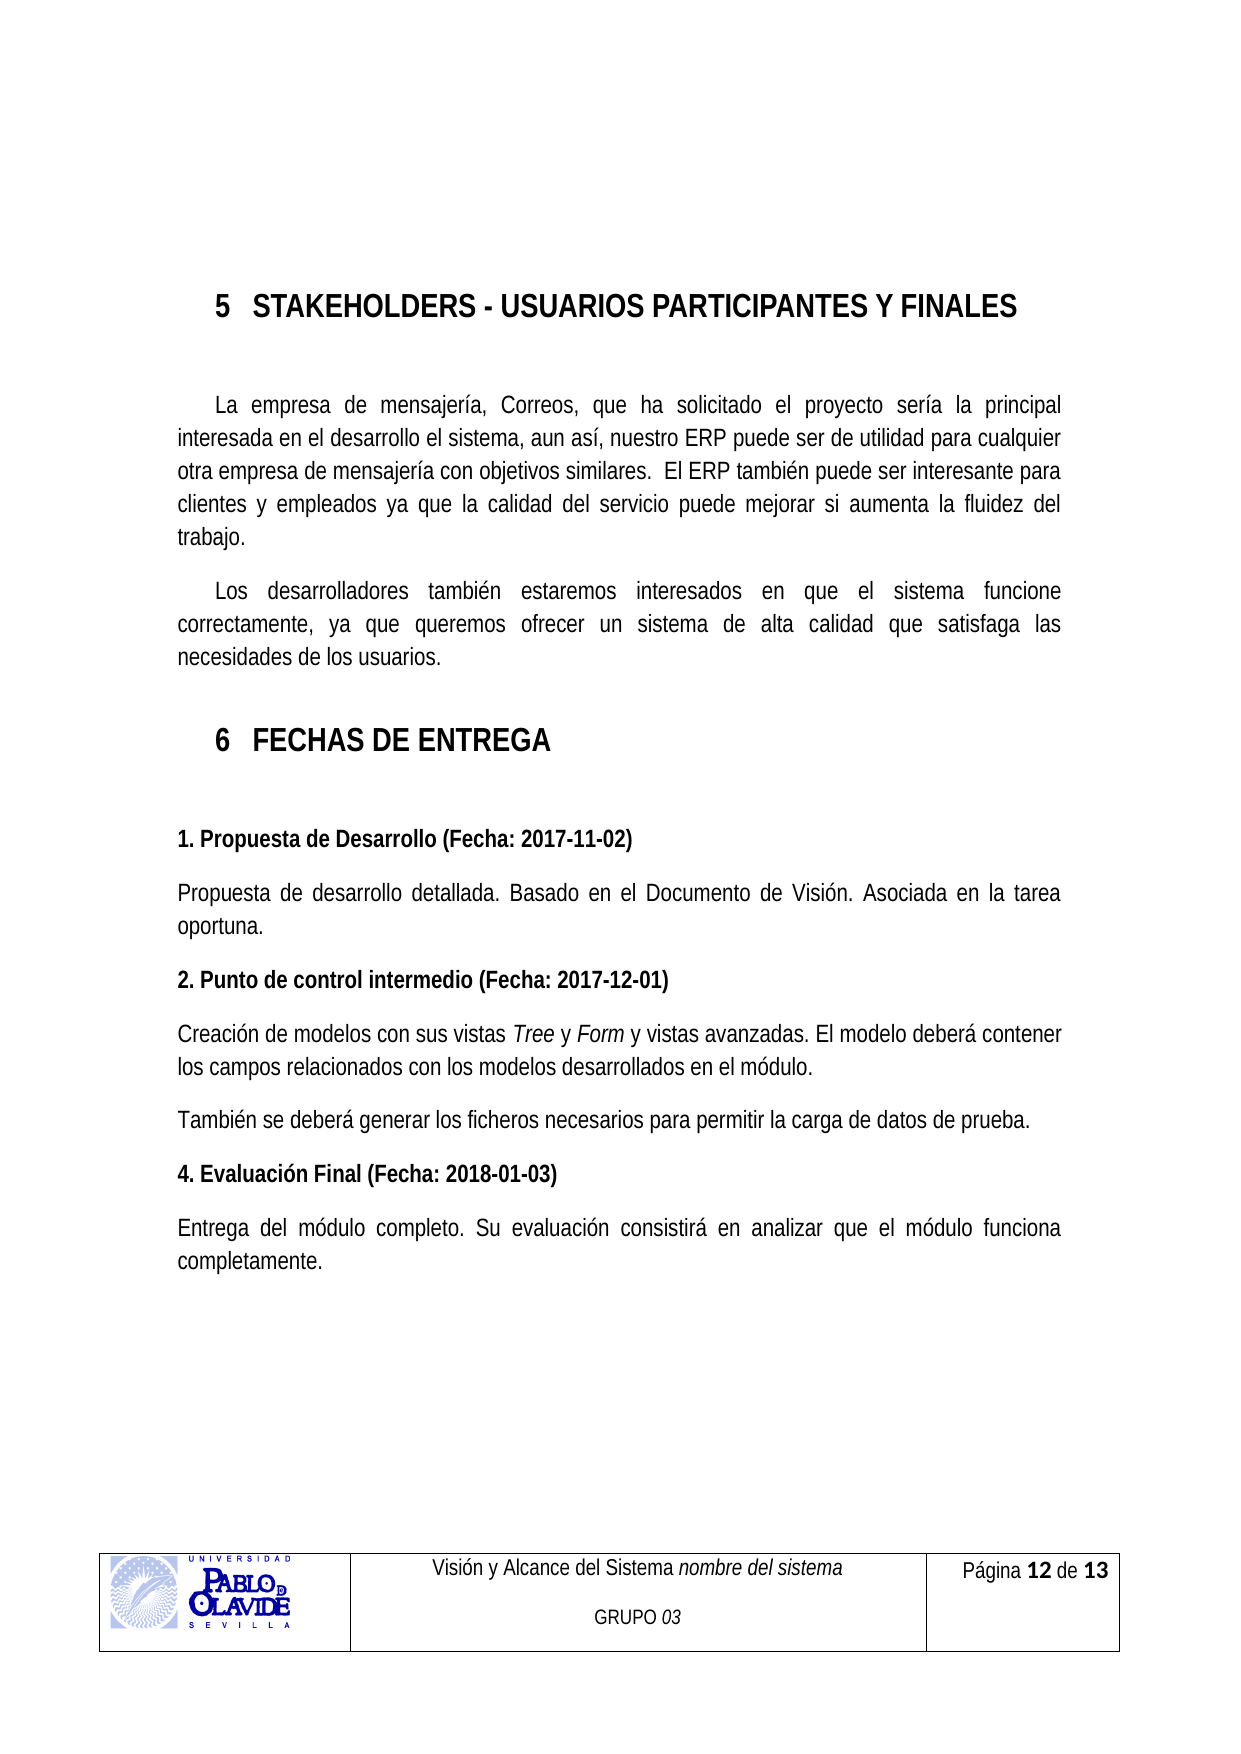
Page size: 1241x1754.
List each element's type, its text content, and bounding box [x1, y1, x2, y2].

text Creación de modelos con sus vistas Tree y Form y vistas avanzadas. El modelo deberá contener los campos relacionados con los modelos desarrollados en el módulo. [177, 1019, 1063, 1080]
text 4. Evaluación Final (Fecha: 2018-01-03) [177, 1159, 1063, 1188]
subtitle STAKEHOLDERS - USUARIOS PARTICIPANTES Y FINALES [215, 287, 1063, 325]
subtitle FECHAS DE ENTREGA [215, 721, 1063, 759]
text La empresa de mensajería, Correos, que ha solicitado el proyecto sería la principal interesada en el desarrollo el sistema, aun así, nuestro ERP puede ser de utilidad para cualquier otra empresa de mensajería con objetivos similares. El ERP también puede ser interesante para clientes y empleados ya que la calidad del servicio puede mejorar si aumenta la fluidez del trabajo. [177, 391, 1063, 551]
picture [110, 1554, 290, 1631]
text Los desarrolladores también estaremos interesados en que el sistema funcione correctamente, ya que queremos ofrecer un sistema de alta calidad que satisfaga las necesidades de los usuarios. [177, 576, 1063, 670]
text Entrega del módulo completo. Su evaluación consistirá en analizar que el módulo funciona completamente. [177, 1213, 1063, 1274]
text 2. Punto de control intermedio (Fecha: 2017-12-01) [177, 965, 1063, 993]
text Propuesta de desarrollo detallada. Basado en el Documento de Visión. Asociada en la tarea oportuna. [177, 878, 1063, 940]
text También se deberá generar los ficheros necesarios para permitir la carga de datos de prueba. [177, 1105, 1063, 1134]
text 1. Propuesta de Desarrollo (Fecha: 2017-11-02) [177, 824, 1063, 853]
